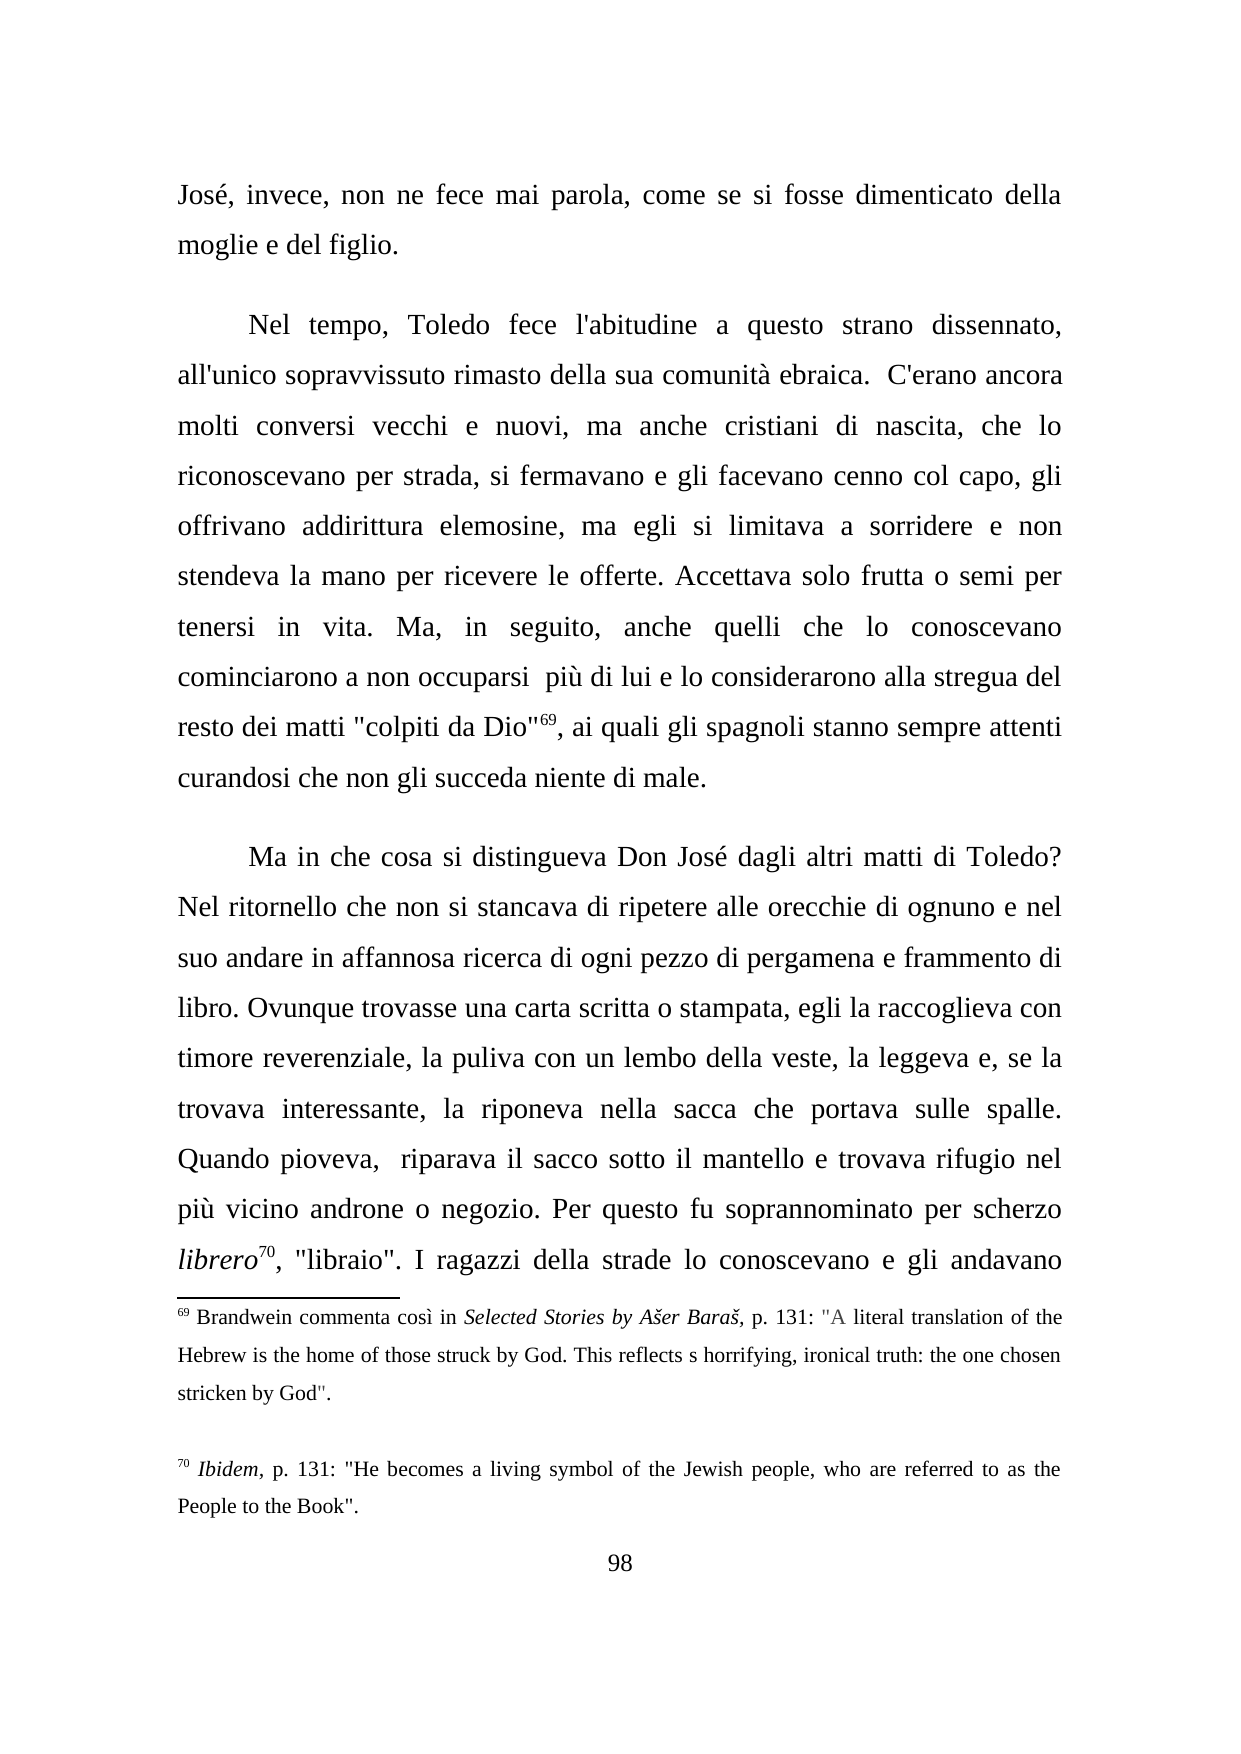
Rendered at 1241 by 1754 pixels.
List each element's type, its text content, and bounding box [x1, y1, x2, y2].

text José, invece, non ne fece mai parola, come se si fosse dimenticato della moglie e del figlio. [177, 177, 1063, 261]
text Ibidem, p. 131: "He becomes a living symbol of the Jewish people, who are referred to as the People to the Book". [177, 1456, 1063, 1518]
text Ma in che cosa si distingueva Don José dagli altri matti di Toledo? Nel ritornello che non si stancava di ripetere alle orecchie di ognuno e nel suo andare in affannosa ricerca di ogni pezzo di pergamena e frammento di libro. Ovunque trovasse una carta scritta o stampata, egli la raccoglieva con timore reverenziale, la puliva con un lembo della veste, la leggeva e, se la trovava interessante, la riponeva nella sacca che portava sulle spalle. Quando pioveva, riparava il sacco sotto il mantello e trovava rifugio nel più vicino androne o negozio. Per questo fu soprannominato per scherzo librero, "libraio". I ragazzi della strade lo conoscevano e gli andavano [177, 839, 1063, 1275]
text Nel tempo, Toledo fece l'abitudine a questo strano dissennato, all'unico sopravvissuto rimasto della sua comunità ebraica. C'erano ancora molti conversi vecchi e nuovi, ma anche cristiani di nascita, che lo riconoscevano per strada, si fermavano e gli facevano cenno col capo, gli offrivano addirittura elemosine, ma egli si limitava a sorridere e non stendeva la mano per ricevere le offerte. Accettava solo frutta o semi per tenersi in vita. Ma, in seguito, anche quelli che lo conoscevano cominciarono a non occuparsi più di lui e lo considerarono alla stregua del resto dei matti "colpiti da Dio", ai quali gli spagnoli stanno sempre attenti curandosi che non gli succeda niente di male. [177, 307, 1063, 793]
text Brandwein commenta così in Selected Stories by Ašer Baraš, p. 131: "A literal translation of the Hebrew is the home of those struck by God. This reflects s horrifying, ironical truth: the one chosen stricken by God". [177, 1304, 1063, 1405]
